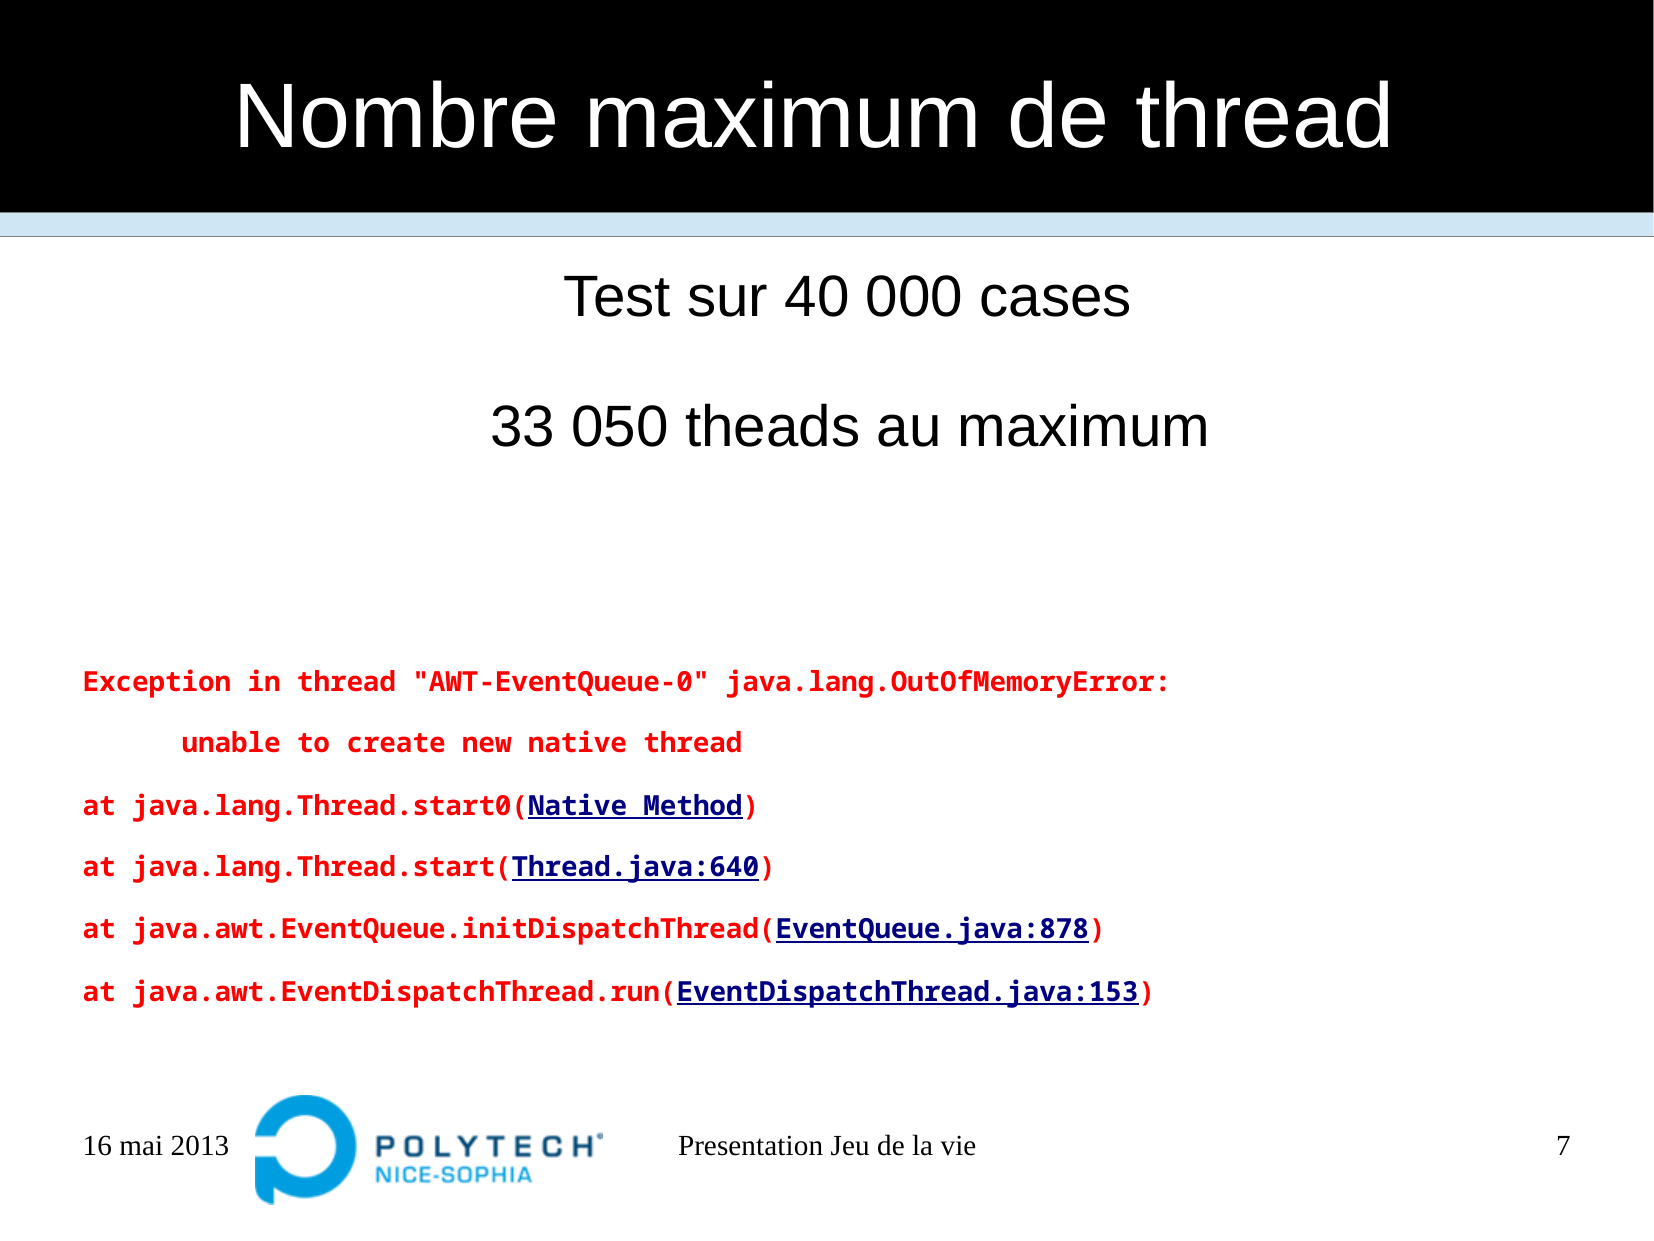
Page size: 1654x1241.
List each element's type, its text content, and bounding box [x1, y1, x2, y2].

text_box Test sur 40 000 cases 33 050 theads au maximum [106, 256, 1512, 603]
list Exception in thread "AWT-EventQueue-0" java.lang.OutOfMemoryError: unable to create new native thread at java.lang.Thread.start0(Native Method) at java.lang.Thread.start(Thread.java:640) at java.awt.EventQueue.initDispatchThread(EventQueue.java:878) at java.awt.EventDispatchThread.run(EventDispatchThread.java:153) [82, 661, 1538, 1010]
picture [255, 1095, 603, 1205]
text_box [0, 0, 1654, 237]
picture [255, 1095, 336, 1178]
title Nombre maximum de thread [70, 11, 1560, 212]
